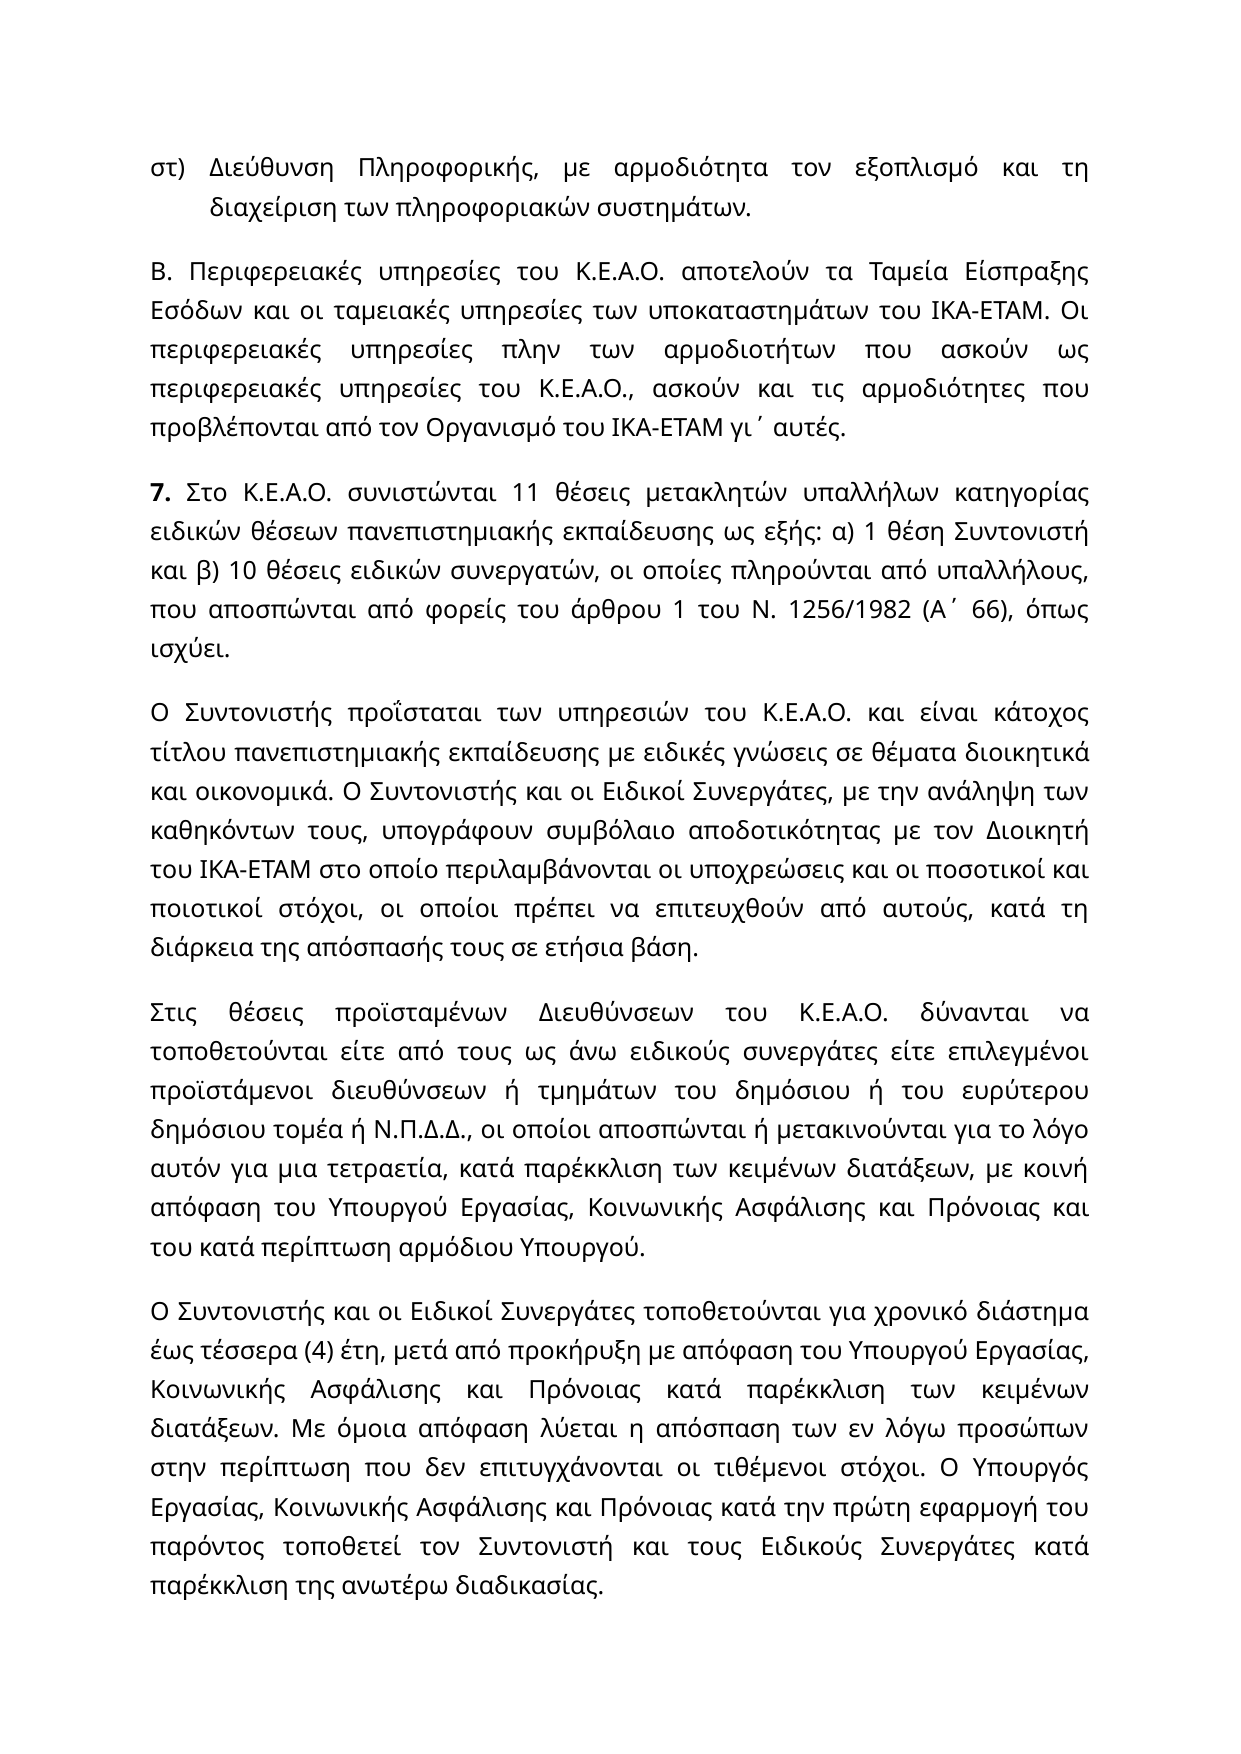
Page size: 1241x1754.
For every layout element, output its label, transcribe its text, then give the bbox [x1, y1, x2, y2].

list στ) Διεύθυνση Πληροφορικής, με αρμοδιότητα τον εξοπλισμό και τη διαχείριση των πληροφοριακών συστημάτων. [150, 150, 1090, 223]
text Ο Συντονιστής προΐσταται των υπηρεσιών του Κ.Ε.Α.Ο. και είναι κάτοχος τίτλου πανεπιστημιακής εκπαίδευσης με ειδικές γνώσεις σε θέματα διοικητικά και οικονομικά. Ο Συντονιστής και οι Ειδικοί Συνεργάτες, με την ανάληψη των καθηκόντων τους, υπογράφουν συμβόλαιο αποδοτικότητας με τον Διοικητή του ΙΚΑ-ΕΤΑΜ στο οποίο περιλαμβάνονται οι υποχρεώσεις και οι ποσοτικοί και ποιοτικοί στόχοι, οι οποίοι πρέπει να επιτευχθούν από αυτούς, κατά τη διάρκεια της απόσπασής τους σε ετήσια βάση. [150, 695, 1090, 964]
text Β. Περιφερειακές υπηρεσίες του Κ.Ε.Α.Ο. αποτελούν τα Ταμεία Είσπραξης Εσόδων και οι ταμειακές υπηρεσίες των υποκαταστημάτων του ΙΚΑ-ΕΤΑΜ. Οι περιφερειακές υπηρεσίες πλην των αρμοδιοτήτων που ασκούν ως περιφερειακές υπηρεσίες του Κ.Ε.Α.Ο., ασκούν και τις αρμοδιότητες που προβλέπονται από τον Οργανισμό του ΙΚΑ-ΕΤΑΜ γι΄ αυτές. [150, 253, 1090, 444]
text Ο Συντονιστής και οι Ειδικοί Συνεργάτες τοποθετούνται για χρονικό διάστημα έως τέσσερα (4) έτη, μετά από προκήρυξη με απόφαση του Υπουργού Εργασίας, Κοινωνικής Ασφάλισης και Πρόνοιας κατά παρέκκλιση των κειμένων διατάξεων. Με όμοια απόφαση λύεται η απόσπαση των εν λόγω προσώπων στην περίπτωση που δεν επιτυγχάνονται οι τιθέμενοι στόχοι. Ο Υπουργός Εργασίας, Κοινωνικής Ασφάλισης και Πρόνοιας κατά την πρώτη εφαρμογή του παρόντος τοποθετεί τον Συντονιστή και τους Ειδικούς Συνεργάτες κατά παρέκκλιση της ανωτέρω διαδικασίας. [150, 1293, 1090, 1602]
text 7. Στο Κ.Ε.Α.Ο. συνιστώνται 11 θέσεις μετακλητών υπαλλήλων κατηγορίας ειδικών θέσεων πανεπιστημιακής εκπαίδευσης ως εξής: α) 1 θέση Συντονιστή και β) 10 θέσεις ειδικών συνεργατών, οι οποίες πληρούνται από υπαλλήλους, που αποσπώνται από φορείς του άρθρου 1 του Ν. 1256/1982 (Α΄ 66), όπως ισχύει. [150, 474, 1090, 665]
text Στις θέσεις προϊσταμένων Διευθύνσεων του Κ.Ε.Α.Ο. δύνανται να τοποθετούνται είτε από τους ως άνω ειδικούς συνεργάτες είτε επιλεγμένοι προϊστάμενοι διευθύνσεων ή τμημάτων του δημόσιου ή του ευρύτερου δημόσιου τομέα ή Ν.Π.Δ.Δ., οι οποίοι αποσπώνται ή μετακινούνται για το λόγο αυτόν για μια τετραετία, κατά παρέκκλιση των κειμένων διατάξεων, με κοινή απόφαση του Υπουργού Εργασίας, Κοινωνικής Ασφάλισης και Πρόνοιας και του κατά περίπτωση αρμόδιου Υπουργού. [150, 994, 1090, 1263]
